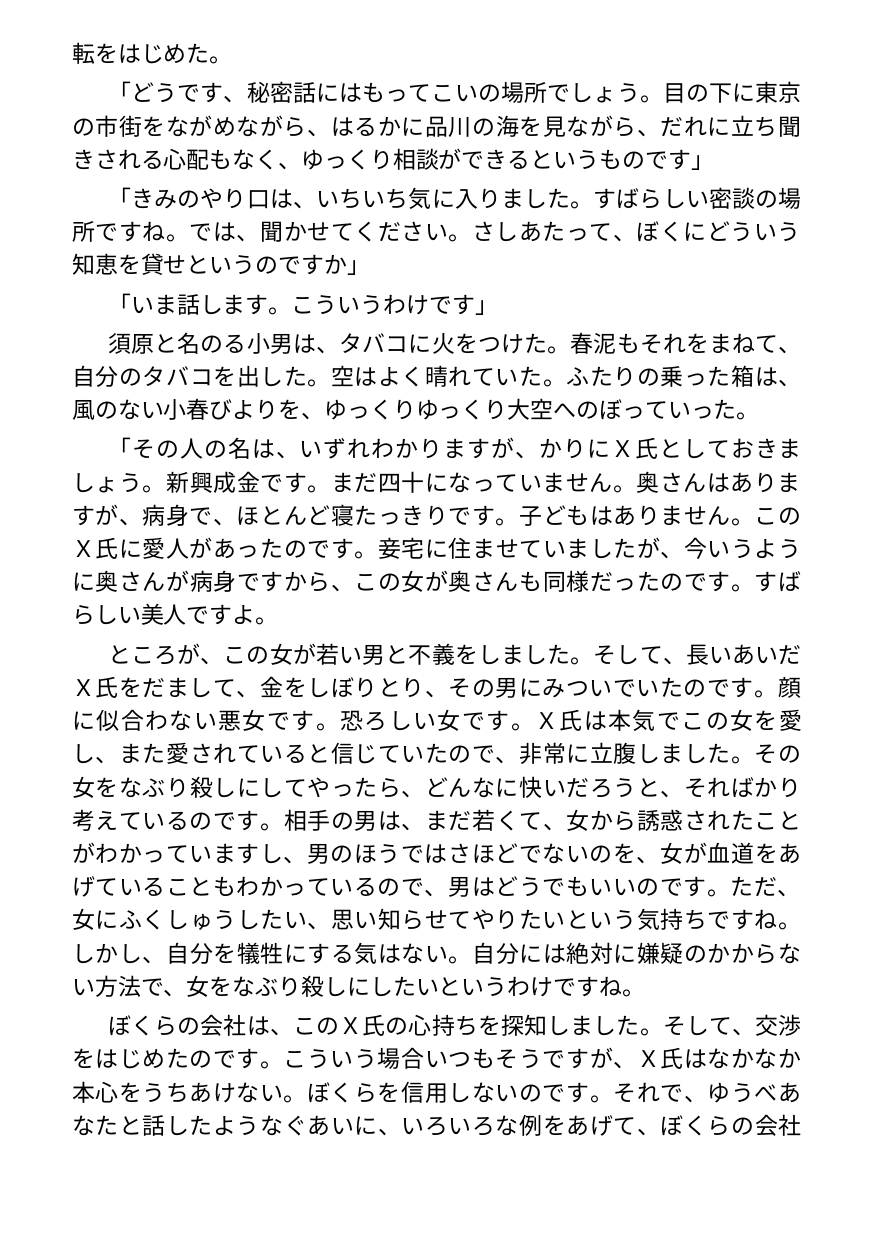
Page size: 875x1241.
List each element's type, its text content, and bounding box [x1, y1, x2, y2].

text ところが、この女が若い男と不義をしました。そして、長いあいだＸ氏をだまして、金をしぼりとり、その男にみついでいたのです。顔に似合わない悪女です。恐ろしい女です。Ｘ氏は本気でこの女を愛し、また愛されていると信じていたので、非常に立腹しました。その女をなぶり殺しにしてやったら、どんなに快いだろうと、そればかり考えているのです。相手の男は、まだ若くて、女から誘惑されたことがわかっていますし、男のほうではさほどでないのを、女が血道をあげていることもわかっているので、男はどうでもいいのです。ただ、女にふくしゅうしたい、思い知らせてやりたいという気持ちですね。しかし、自分を犠牲にする気はない。自分には絶対に嫌疑のかからない方法で、女をなぶり殺しにしたいというわけですね。 [72, 637, 802, 1002]
text 「きみのやり口は、いちいち気に入りました。すばらしい密談の場所ですね。では、聞かせてください。さしあたって、ぼくにどういう知恵を貸せというのですか」 [72, 181, 802, 281]
text 「どうです、秘密話にはもってこいの場所でしょう。目の下に東京の市街をながめながら、はるかに品川の海を見ながら、だれに立ち聞きされる心配もなく、ゆっくり相談ができるというものです」 [72, 75, 802, 175]
text 「その人の名は、いずれわかりますが、かりにＸ氏としておきましょう。新興成金です。まだ四十になっていません。奥さんはありますが、病身で、ほとんど寝たっきりです。子どもはありません。このＸ氏に愛人があったのです。妾宅に住ませていましたが、今いうように奥さんが病身ですから、この女が奥さんも同様だったのです。すばらしい美人ですよ。 [72, 431, 802, 631]
text 転をはじめた。 [72, 36, 802, 69]
text 須原と名のる小男は、タバコに火をつけた。春泥もそれをまねて、自分のタバコを出した。空はよく晴れていた。ふたりの乗った箱は、風のない小春びよりを、ゆっくりゆっくり大空へのぼっていった。 [72, 326, 802, 425]
text 「いま話します。こういうわけです」 [72, 286, 802, 320]
text ぼくらの会社は、このＸ氏の心持ちを探知しました。そして、交渉をはじめたのです。こういう場合いつもそうですが、Ｘ氏はなかなか本心をうちあけない。ぼくらを信用しないのです。それで、ゆうべあなたと話したようなぐあいに、いろいろな例をあげて、ぼくらの会社 [72, 1008, 802, 1141]
